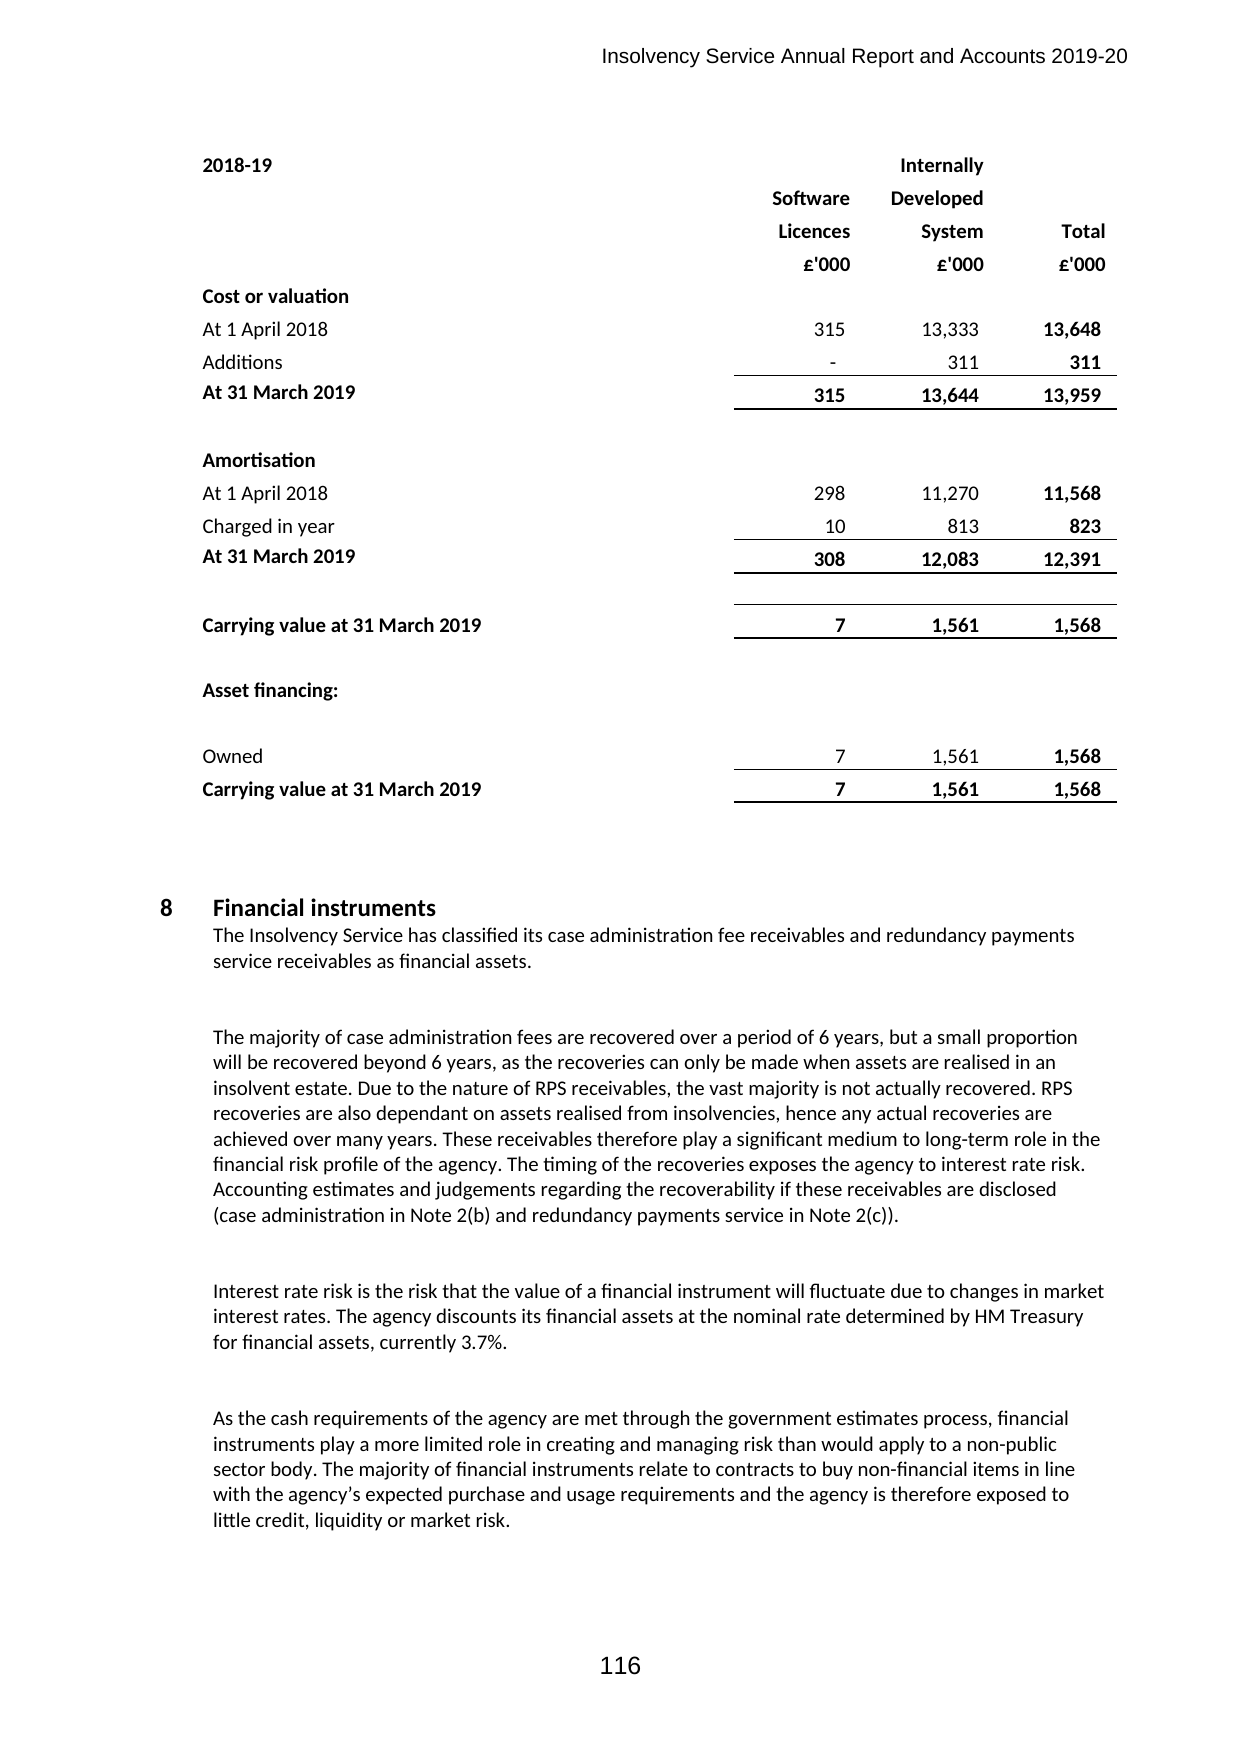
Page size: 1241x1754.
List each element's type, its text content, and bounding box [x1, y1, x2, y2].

table_cell [191, 703, 612, 736]
table_cell [612, 244, 734, 276]
table_cell [861, 703, 995, 736]
table_cell [612, 276, 734, 309]
table_cell 1,568 [995, 770, 1117, 801]
table_cell [124, 670, 191, 703]
table_cell Charged in year [191, 506, 612, 539]
table_cell Asset financing: [191, 670, 612, 703]
table_cell Licences [734, 211, 861, 243]
table_cell 2018-19 [191, 145, 612, 178]
table_cell [995, 276, 1117, 309]
table_cell [124, 145, 191, 178]
table_cell [734, 440, 861, 473]
table_cell [861, 639, 995, 670]
table_cell Software [734, 178, 861, 211]
table_cell [612, 112, 734, 145]
table_cell At 1 April 2018 [191, 473, 612, 506]
table_cell [734, 145, 861, 178]
table_cell Amortisation [191, 440, 612, 473]
table_header [112, 112, 1128, 1619]
table_cell [124, 276, 191, 309]
table_cell 1,561 [861, 770, 995, 801]
table_cell 11,568 [995, 473, 1117, 506]
table_cell 1,568 [995, 605, 1117, 637]
table_cell 12,391 [995, 540, 1117, 572]
table_cell 13,648 [995, 309, 1117, 342]
table_header [995, 890, 1117, 922]
table_cell [734, 410, 861, 440]
table_cell At 1 April 2018 [191, 309, 612, 342]
table_cell [124, 178, 191, 211]
table_cell [612, 572, 734, 604]
table_cell [995, 639, 1117, 670]
table_cell Total [995, 211, 1117, 243]
table_cell - [734, 342, 861, 375]
table_cell Carrying value at 31 March 2019 [191, 604, 612, 637]
table_cell [124, 309, 191, 342]
table_cell [124, 1405, 202, 1532]
table_cell [124, 342, 191, 375]
table_cell At 31 March 2019 [191, 539, 612, 572]
table_cell [612, 506, 734, 539]
table_header [872, 890, 995, 922]
table_cell [124, 769, 191, 801]
table_cell 7 [734, 736, 861, 768]
table_cell The Insolvency Service has classified its case administration fee receivables and redundancy payments service receivables as financial assets. [202, 923, 1117, 1024]
table_cell [861, 574, 995, 604]
table_cell [612, 539, 734, 572]
table_cell [612, 375, 734, 407]
table_cell 315 [734, 309, 861, 342]
table_cell £'000 [734, 244, 861, 276]
table_cell [191, 112, 612, 145]
table_cell £'000 [861, 244, 995, 276]
table_cell [124, 375, 191, 407]
table_cell [612, 637, 734, 670]
table_cell [124, 703, 191, 736]
table_cell [734, 639, 861, 670]
table_cell [734, 574, 861, 604]
table_cell [995, 670, 1117, 703]
table_cell Interest rate risk is the risk that the value of a financial instrument will fluctuate due to changes in market interest rates. The agency discounts its financial assets at the nominal rate determined by HM Treasury for financial assets, currently 3.7%. [202, 1278, 1117, 1405]
table_cell [861, 276, 995, 309]
table_cell [124, 244, 191, 276]
table_cell [995, 112, 1117, 145]
table_cell 1,568 [995, 736, 1117, 768]
table_cell [612, 670, 734, 703]
table_cell [124, 506, 191, 539]
table_cell [191, 178, 612, 211]
table_cell [612, 342, 734, 375]
table_cell [124, 1278, 202, 1405]
table_cell At 31 March 2019 [191, 375, 612, 407]
table_cell 311 [995, 342, 1117, 375]
table_cell [124, 637, 191, 670]
table_cell 7 [734, 770, 861, 801]
table_cell 813 [861, 506, 995, 539]
table_cell [995, 178, 1117, 211]
table_header Financial instruments [202, 890, 872, 922]
table_cell [612, 769, 734, 801]
table_cell [734, 276, 861, 309]
table_cell Cost or valuation [191, 276, 612, 309]
table_cell [861, 112, 995, 145]
table_cell [124, 112, 191, 145]
table_cell [861, 440, 995, 473]
table_cell 12,083 [861, 540, 995, 572]
table_cell 1,561 [861, 605, 995, 637]
table_cell [612, 736, 734, 768]
table_cell Carrying value at 31 March 2019 [191, 769, 612, 801]
table_cell [124, 604, 191, 637]
table_cell [124, 408, 191, 440]
table_cell Internally [861, 145, 995, 178]
table_cell 308 [734, 540, 861, 572]
table_cell [861, 410, 995, 440]
table_cell [612, 408, 734, 440]
table_cell [612, 145, 734, 178]
table_cell 315 [734, 376, 861, 407]
table_cell Owned [191, 736, 612, 768]
table_cell [734, 112, 861, 145]
table_cell [734, 703, 861, 736]
table_cell [612, 211, 734, 243]
table_cell [124, 473, 191, 506]
table_cell 311 [861, 342, 995, 375]
table_cell 1,561 [861, 736, 995, 768]
table_cell [124, 923, 202, 1024]
table_cell [612, 309, 734, 342]
table_cell [995, 145, 1117, 178]
table_cell [191, 408, 612, 440]
table_cell The majority of case administration fees are recovered over a period of 6 years, but a small proportion will be recovered beyond 6 years, as the recoveries can only be made when assets are realised in an insolvent estate. Due to the nature of RPS receivables, the vast majority is not actually recovered. RPS recoveries are also dependant on assets realised from insolvencies, hence any actual recoveries are achieved over many years. These receivables therefore play a significant medium to long-term role in the financial risk profile of the agency. The timing of the recoveries exposes the agency to interest rate risk. Accounting estimates and judgements regarding the recoverability if these receivables are disclosed (case administration in Note 2(b) and redundancy payments service in Note 2(c)). [202, 1024, 1117, 1278]
table_cell [612, 178, 734, 211]
table_cell [734, 670, 861, 703]
table_cell Additions [191, 342, 612, 375]
table_cell [124, 736, 191, 768]
table_cell £'000 [995, 244, 1117, 276]
table_cell Developed [861, 178, 995, 211]
table_cell 13,333 [861, 309, 995, 342]
table_cell 823 [995, 506, 1117, 539]
table_cell 10 [734, 506, 861, 539]
table_cell [995, 410, 1117, 440]
table_cell [995, 440, 1117, 473]
table_cell 298 [734, 473, 861, 506]
table_cell [995, 574, 1117, 604]
table_header 8 [124, 890, 202, 922]
table_cell [124, 1024, 202, 1278]
table_cell [191, 572, 612, 604]
table_cell As the cash requirements of the agency are met through the government estimates process, financial instruments play a more limited role in creating and managing risk than would apply to a non-public sector body. The majority of financial instruments relate to contracts to buy non-financial items in line with the agency’s expected purchase and usage requirements and the agency is therefore exposed to little credit, liquidity or market risk. [202, 1405, 1117, 1532]
table_cell 7 [734, 605, 861, 637]
table_cell [191, 637, 612, 670]
table_cell [124, 539, 191, 572]
table_cell [612, 440, 734, 473]
table_cell 11,270 [861, 473, 995, 506]
table_cell [612, 473, 734, 506]
table_cell [995, 703, 1117, 736]
table_cell [124, 572, 191, 604]
table_cell [124, 440, 191, 473]
table_cell 13,644 [861, 376, 995, 407]
table_cell System [861, 211, 995, 243]
table_cell [612, 604, 734, 637]
table_cell [861, 670, 995, 703]
table_cell 13,959 [995, 376, 1117, 407]
table_cell [124, 211, 191, 243]
table_cell [191, 244, 612, 276]
table_cell [191, 211, 612, 243]
table_cell [612, 703, 734, 736]
